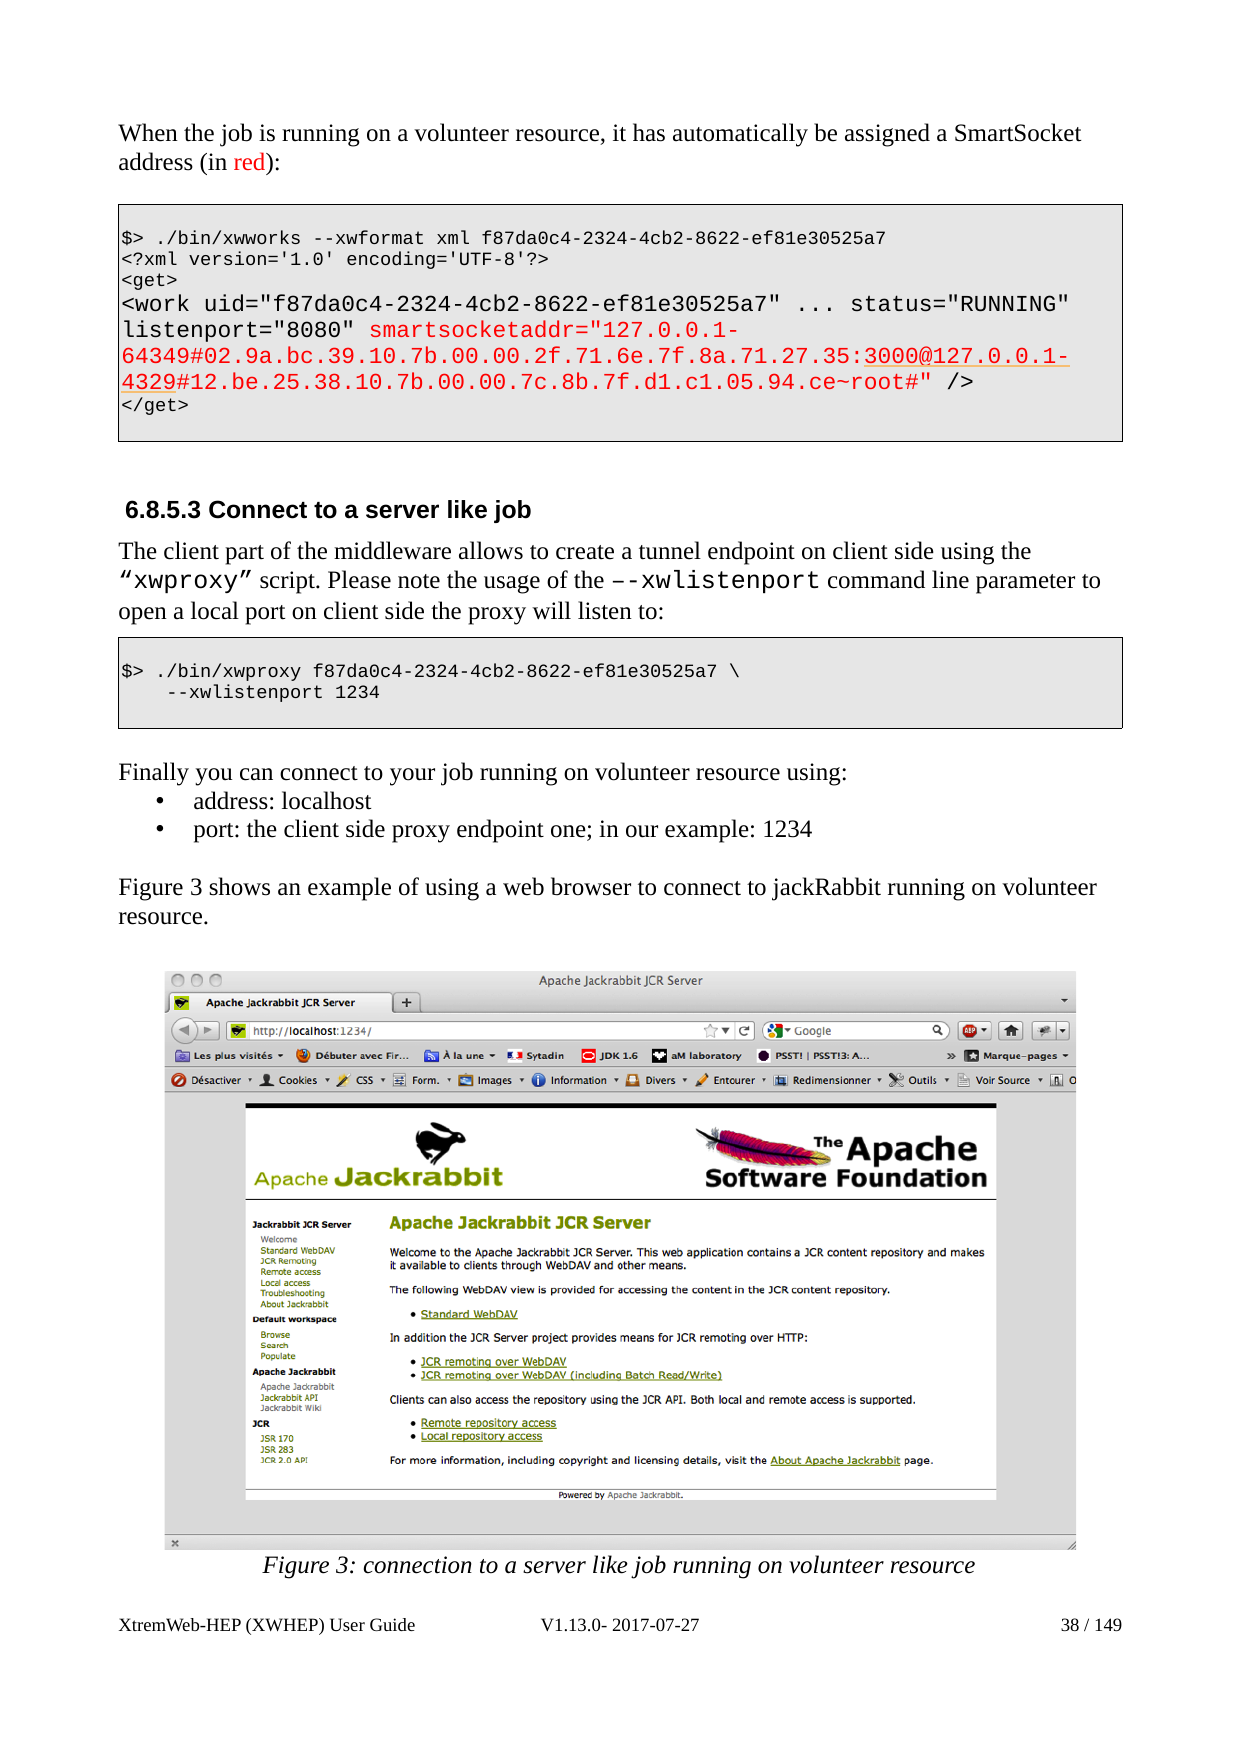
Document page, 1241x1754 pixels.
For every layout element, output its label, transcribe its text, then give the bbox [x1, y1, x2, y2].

text $> ./bin/xwworks --xwformat xml f87da0c4-2324-4cb2-8622-ef81e30525a7 [119, 226, 1122, 247]
list port: the client side proxy endpoint one; in our example: 1234 [156, 814, 1122, 843]
picture [164, 971, 1077, 1550]
text $> ./bin/xwproxy f87da0c4-2324-4cb2-8622-ef81e30525a7 \ [119, 658, 1122, 680]
text The client part of the middleware allows to create a tunnel endpoint on client side using the “xwproxy” script. Please note the usage of the –-xwlistenport command line parameter to open a local port on client side the proxy will listen to: [118, 536, 1122, 625]
text <work uid="f87da0c4-2324-4cb2-8622-ef81e30525a7" ... status="RUNNING" listenport="8080" smartsocketaddr="127.0.0.1-64349#02.9a.bc.39.10.7b.00.00.2f.71.6e.7f.8a.71.27.35:3000@127.0.0.1-4329#12.be.25.38.10.7b.00.00.7c.8b.7f.d1.c1.05.94.ce~root#" /> [119, 289, 1122, 393]
text Figure 3: connection to a server like job running on volunteer resource [164, 1550, 1076, 1578]
text Finally you can connect to your job running on volunteer resource using: [118, 757, 1122, 786]
text Figure 3 shows an example of using a web browser to connect to jackRabbit running on volunteer resource. [118, 872, 1122, 929]
subtitle Connect to a server like job [118, 495, 1122, 524]
text <get> [119, 268, 1122, 289]
text --xwlistenport 1234 [119, 680, 1122, 701]
text <?xml version='1.0' encoding='UTF-8'?> [119, 247, 1122, 268]
list address: localhost [156, 786, 1122, 814]
text When the job is running on a volunteer resource, it has automatically be assigned a SmartSocket address (in red): [118, 118, 1122, 176]
text </get> [119, 393, 1122, 414]
